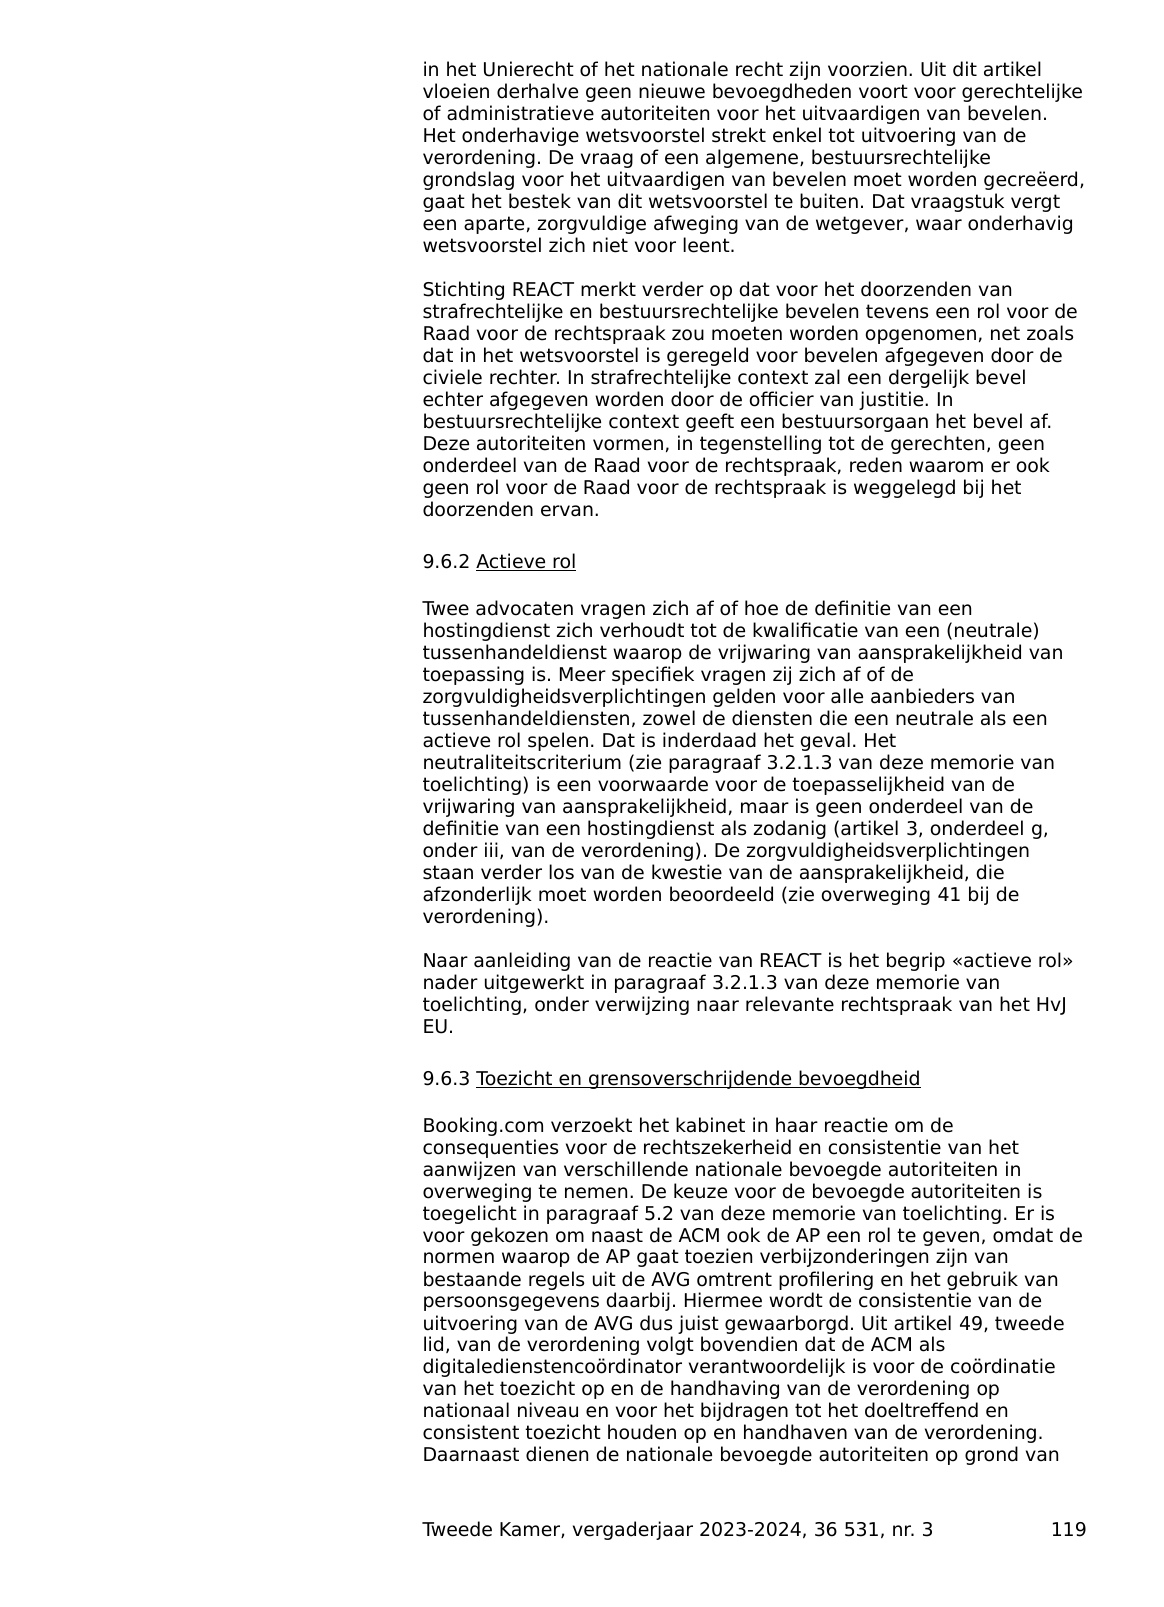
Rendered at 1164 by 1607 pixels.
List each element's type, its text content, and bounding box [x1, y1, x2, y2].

subtitle 9.6.3 Toezicht en grensoverschrijdende bevoegdheid [422, 1068, 1087, 1089]
text Naar aanleiding van de reactie van REACT is het begrip «actieve rol» nader uitgewerkt in paragraaf 3.2.1.3 van deze memorie van toelichting, onder verwijzing naar relevante rechtspraak van het HvJ EU. [422, 950, 1087, 1038]
subtitle 9.6.2 Actieve rol [422, 551, 1087, 573]
text Booking.com verzoekt het kabinet in haar reactie om de consequenties voor de rechtszekerheid en consistentie van het aanwijzen van verschillende nationale bevoegde autoriteiten in overweging te nemen. De keuze voor de bevoegde autoriteiten is toegelicht in paragraaf 5.2 van deze memorie van toelichting. Er is voor gekozen om naast de ACM ook de AP een rol te geven, omdat de normen waarop de AP gaat toezien verbijzonderingen zijn van bestaande regels uit de AVG omtrent profilering en het gebruik van persoonsgegevens daarbij. Hiermee wordt de consistentie van de uitvoering van de AVG dus juist gewaarborgd. Uit artikel 49, tweede lid, van de verordening volgt bovendien dat de ACM als digitaledienstencoördinator verantwoordelijk is voor de coördinatie van het toezicht op en de handhaving van de verordening op nationaal niveau en voor het bijdragen tot het doeltreffend en consistent toezicht houden op en handhaven van de verordening. Daarnaast dienen de nationale bevoegde autoriteiten op grond van [422, 1114, 1087, 1466]
text Twee advocaten vragen zich af of hoe de definitie van een hostingdienst zich verhoudt tot de kwalificatie van een (neutrale) tussenhandeldienst waarop de vrijwaring van aansprakelijkheid van toepassing is. Meer specifiek vragen zij zich af of de zorgvuldigheidsverplichtingen gelden voor alle aanbieders van tussenhandeldiensten, zowel de diensten die een neutrale als een actieve rol spelen. Dat is inderdaad het geval. Het neutraliteitscriterium (zie paragraaf 3.2.1.3 van deze memorie van toelichting) is een voorwaarde voor de toepasselijkheid van de vrijwaring van aansprakelijkheid, maar is geen onderdeel van de definitie van een hostingdienst als zodanig (artikel 3, onderdeel g, onder iii, van de verordening). De zorgvuldigheidsverplichtingen staan verder los van de kwestie van de aansprakelijkheid, die afzonderlijk moet worden beoordeeld (zie overweging 41 bij de verordening). [422, 598, 1087, 927]
text Stichting REACT merkt verder op dat voor het doorzenden van strafrechtelijke en bestuursrechtelijke bevelen tevens een rol voor de Raad voor de rechtspraak zou moeten worden opgenomen, net zoals dat in het wetsvoorstel is geregeld voor bevelen afgegeven door de civiele rechter. In strafrechtelijke context zal een dergelijk bevel echter afgegeven worden door de officier van justitie. In bestuursrechtelijke context geeft een bestuursorgaan het bevel af. Deze autoriteiten vormen, in tegenstelling tot de gerechten, geen onderdeel van de Raad voor de rechtspraak, reden waarom er ook geen rol voor de Raad voor de rechtspraak is weggelegd bij het doorzenden ervan. [422, 279, 1087, 521]
text in het Unierecht of het nationale recht zijn voorzien. Uit dit artikel vloeien derhalve geen nieuwe bevoegdheden voort voor gerechtelijke of administratieve autoriteiten voor het uitvaardigen van bevelen. Het onderhavige wetsvoorstel strekt enkel tot uitvoering van de verordening. De vraag of een algemene, bestuursrechtelijke grondslag voor het uitvaardigen van bevelen moet worden gecreëerd, gaat het bestek van dit wetsvoorstel te buiten. Dat vraagstuk vergt een aparte, zorgvuldige afweging van de wetgever, waar onderhavig wetsvoorstel zich niet voor leent. [422, 59, 1087, 257]
